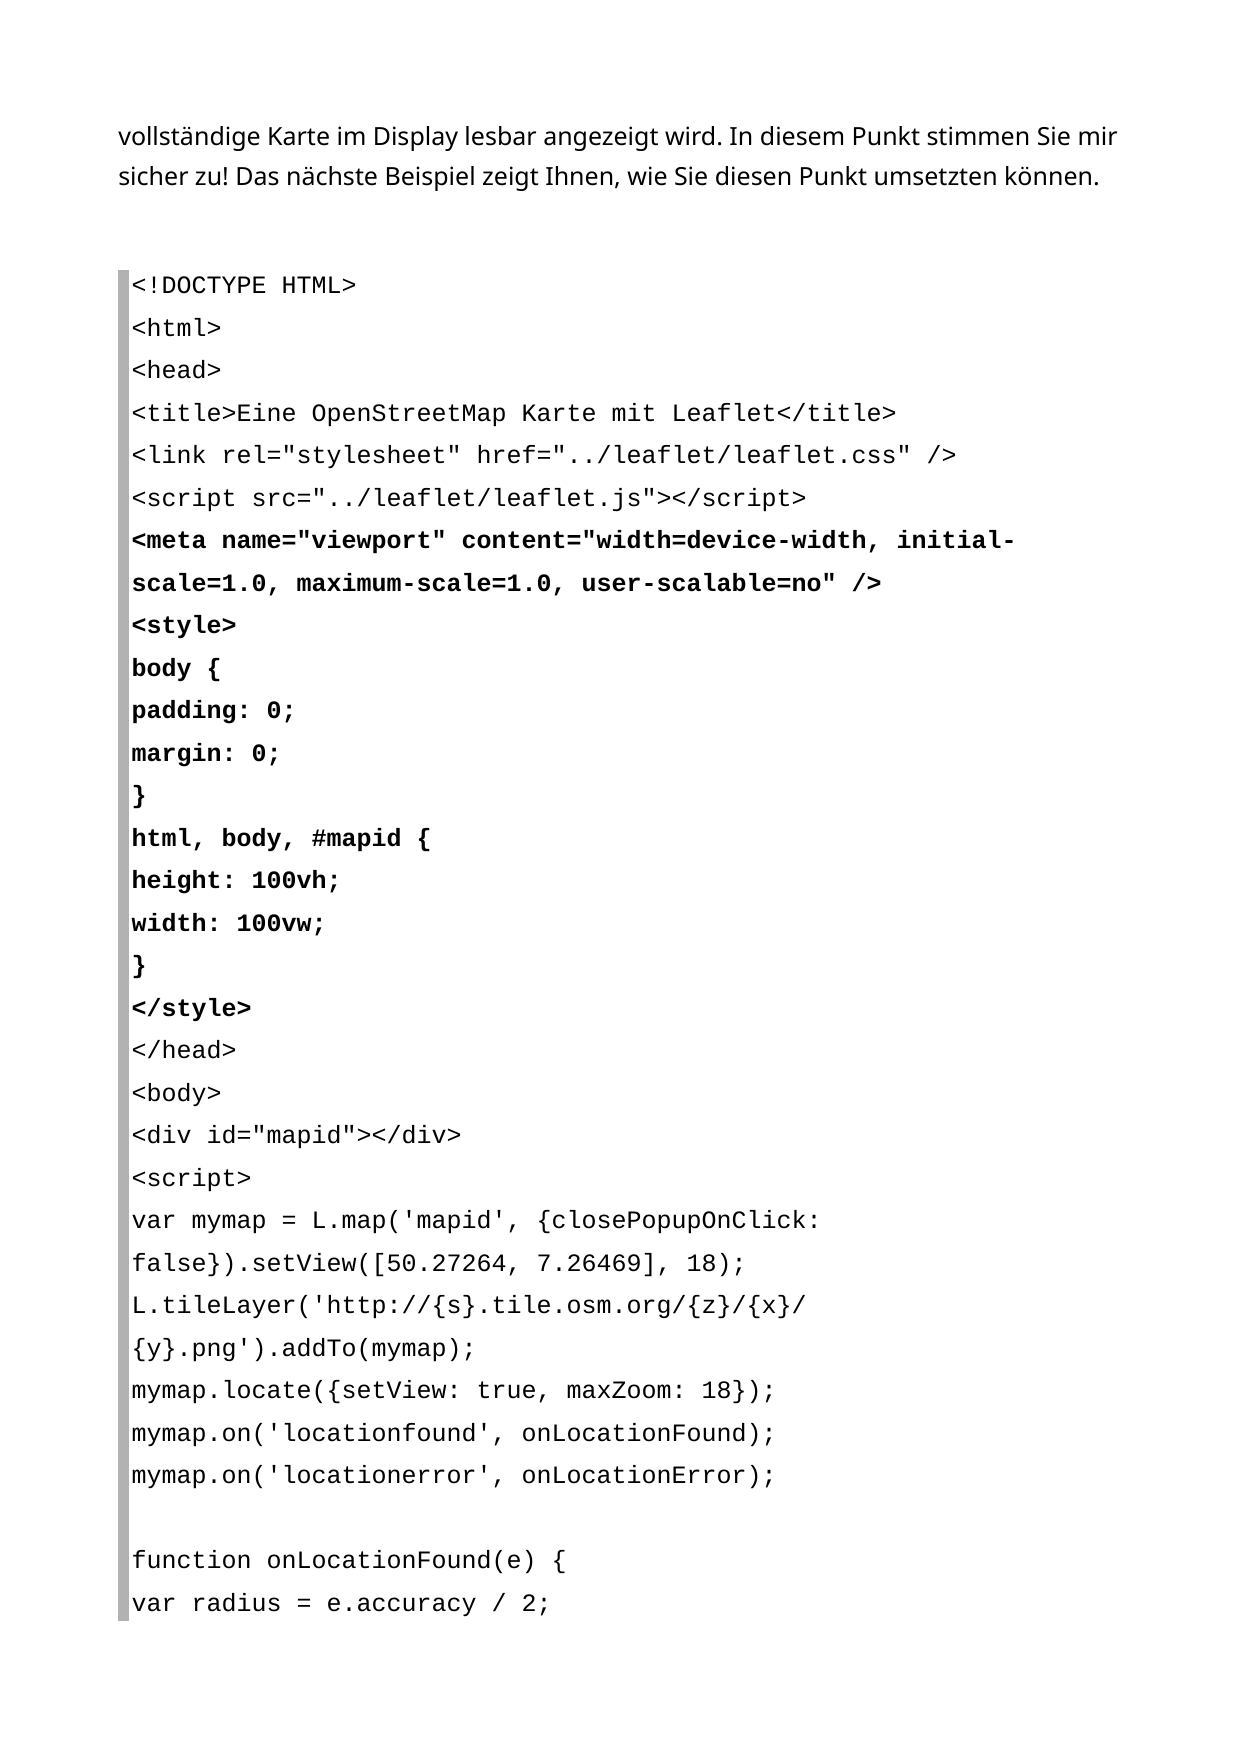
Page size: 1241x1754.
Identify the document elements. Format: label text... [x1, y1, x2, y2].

text L.tileLayer('http://{s}.tile.osm.org/{z}/{x}/{y}.png').addTo(mymap); [129, 1290, 1122, 1363]
text <style> [129, 610, 1122, 641]
text <meta name="viewport" content="width=device-width, initial-scale=1.0, maximum-scale=1.0, user-scalable=no" /> [129, 525, 1122, 598]
text mymap.locate({setView: true, maxZoom: 18}); [129, 1375, 1122, 1406]
text vollständige Karte im Display lesbar angezeigt wird. In diesem Punkt stimmen Sie mir sicher zu! Das nächste Beispiel zeigt Ihnen, wie Sie diesen Punkt umsetzten können. [118, 118, 1122, 193]
text html, body, #mapid { [129, 822, 1122, 853]
text function onLocationFound(e) { [129, 1545, 1122, 1576]
text <link rel="stylesheet" href="../leaflet/leaflet.css" /> [129, 440, 1122, 471]
text height: 100vh; [129, 865, 1122, 896]
text mymap.on('locationfound', onLocationFound); [129, 1417, 1122, 1448]
text padding: 0; [129, 695, 1122, 726]
text <title>Eine OpenStreetMap Karte mit Leaflet</title> [129, 397, 1122, 428]
text body { [129, 652, 1122, 683]
text var radius = e.accuracy / 2; [129, 1587, 1122, 1621]
text <div id="mapid"></div> [129, 1120, 1122, 1151]
text <script src="../leaflet/leaflet.js"></script> [129, 482, 1122, 513]
text </style> [129, 992, 1122, 1023]
text margin: 0; [129, 737, 1122, 768]
text <head> [129, 355, 1122, 386]
text } [129, 950, 1122, 981]
text mymap.on('locationerror', onLocationError); [129, 1460, 1122, 1491]
text var mymap = L.map('mapid', {closePopupOnClick: false}).setView([50.27264, 7.26469], 18); [129, 1205, 1122, 1278]
text } [129, 780, 1122, 811]
text <!DOCTYPE HTML> [129, 270, 1122, 301]
text <html> [129, 312, 1122, 343]
text </head> [129, 1035, 1122, 1066]
text width: 100vw; [129, 907, 1122, 938]
text <script> [129, 1162, 1122, 1193]
text <body> [129, 1077, 1122, 1108]
